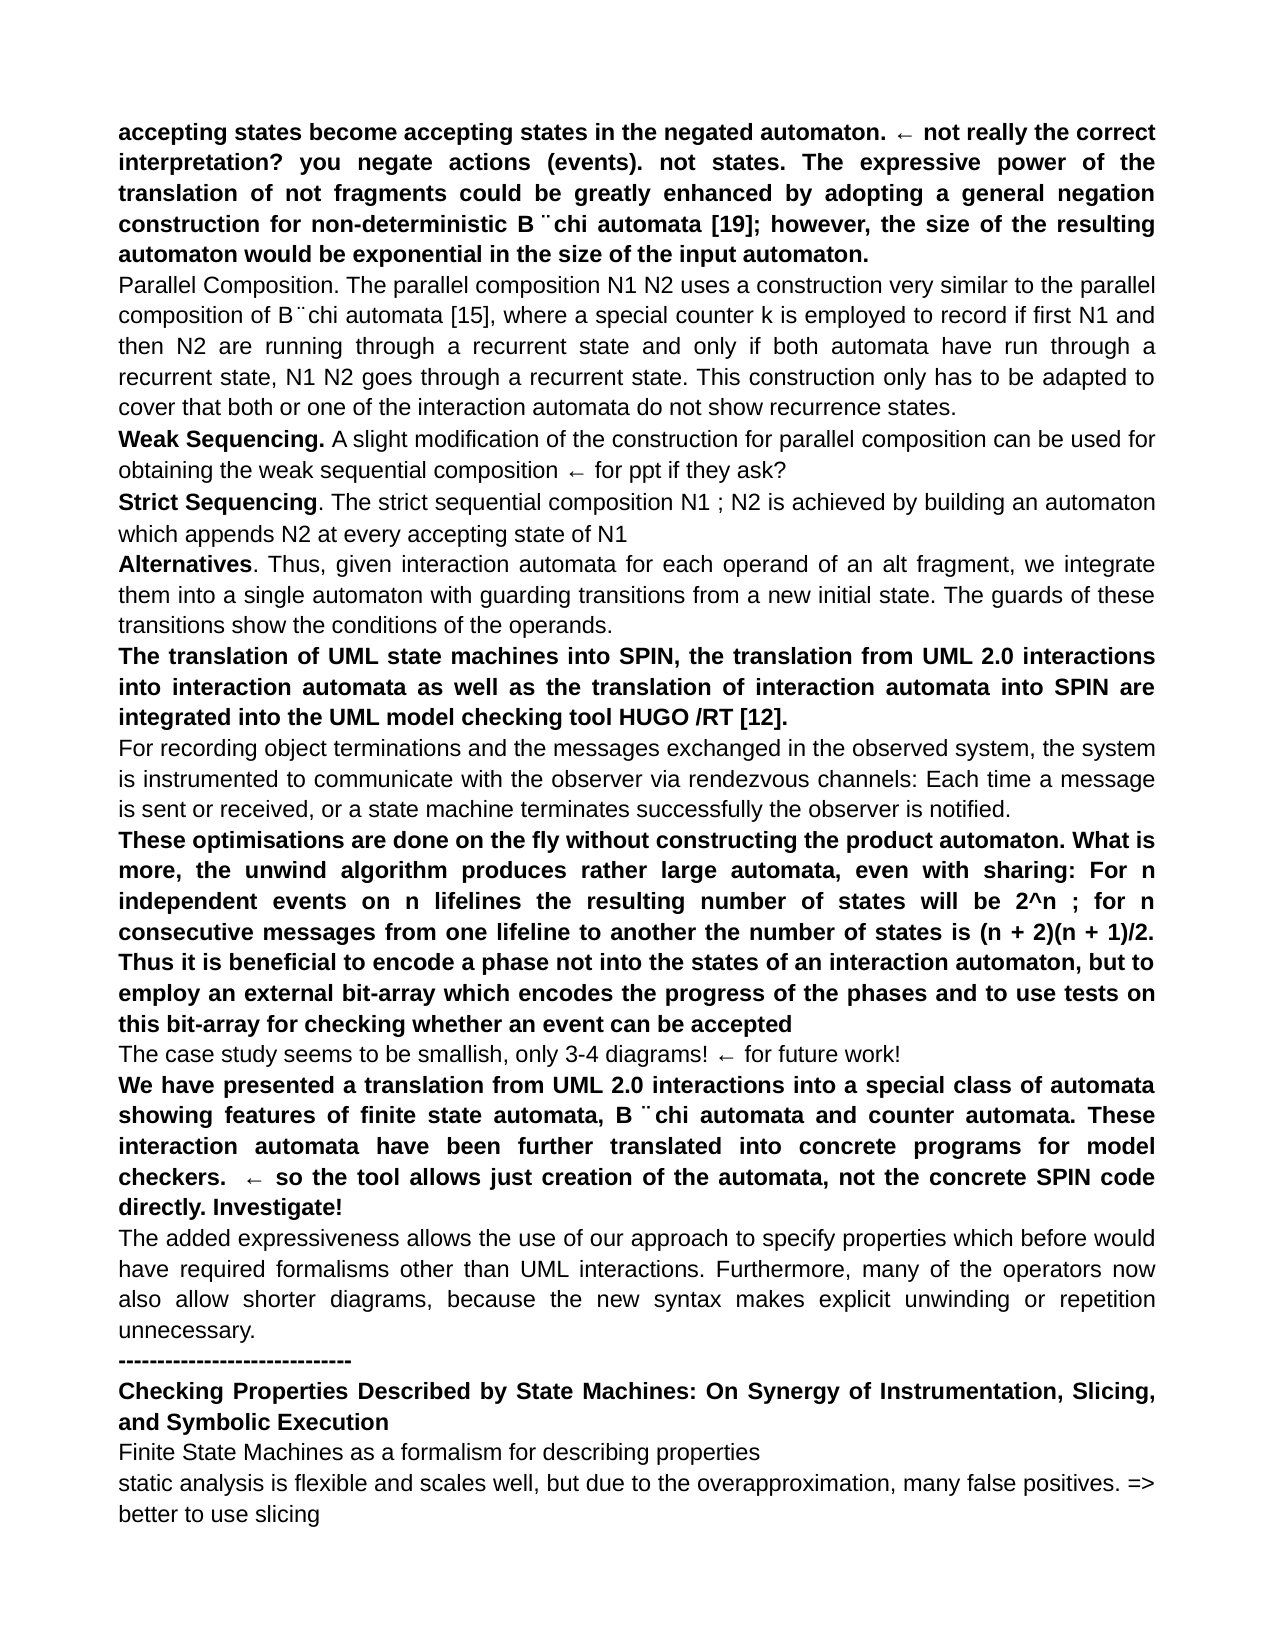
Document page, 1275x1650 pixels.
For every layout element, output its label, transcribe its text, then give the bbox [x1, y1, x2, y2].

text Parallel Composition. The parallel composition N1 N2 uses a construction very similar to the parallel composition of B ̈ chi automata [15], where a special counter k is employed to record if first N1 and then N2 are running through a recurrent state and only if both automata have run through a recurrent state, N1 N2 goes through a recurrent state. This construction only has to be adapted to cover that both or one of the interaction automata do not show recurrence states. [118, 271, 1157, 421]
text The case study seems to be smallish, only 3-4 diagrams! ← for future work! [118, 1041, 1157, 1067]
text Checking Properties Described by State Machines: On Synergy of Instrumentation, Slicing, and Symbolic Execution [118, 1377, 1157, 1435]
text Weak Sequencing. A slight modification of the construction for parallel composition can be used for obtaining the weak sequential composition ← for ppt if they ask? [118, 424, 1157, 484]
text Alternatives. Thus, given interaction automata for each operand of an alt fragment, we integrate them into a single automaton with guarding transitions from a new initial state. The guards of these transitions show the conditions of the operands. [118, 551, 1157, 639]
text The translation of UML state machines into SPIN, the translation from UML 2.0 interactions into interaction automata as well as the translation of interaction automata into SPIN are integrated into the UML model checking tool HUGO /RT [12]. [118, 642, 1157, 731]
text The added expressiveness allows the use of our approach to specify properties which before would have required formalisms other than UML interactions. Furthermore, many of the operators now also allow shorter diagrams, because the new syntax makes explicit unwinding or repetition unnecessary. [118, 1224, 1157, 1343]
text Strict Sequencing. The strict sequential composition N1 ; N2 is achieved by building an automaton which appends N2 at every accepting state of N1 [118, 487, 1157, 547]
text For recording object terminations and the messages exchanged in the observed system, the system is instrumented to communicate with the observer via rendezvous channels: Each time a message is sent or received, or a state machine terminates successfully the observer is notified. [118, 734, 1157, 822]
text ------------------------------ [118, 1347, 1157, 1374]
text We have presented a translation from UML 2.0 interactions into a special class of automata showing features of finite state automata, B ̈ chi automata and counter automata. These interaction automata have been further translated into concrete programs for model checkers. ← so the tool allows just creation of the automata, not the concrete SPIN code directly. Investigate! [118, 1071, 1157, 1221]
text Finite State Machines as a formalism for describing properties [118, 1439, 1157, 1466]
text static analysis is flexible and scales well, but due to the overapproximation, many false positives. => better to use slicing [118, 1469, 1157, 1527]
text accepting states become accepting states in the negated automaton. ← not really the correct interpretation? you negate actions (events). not states. The expressive power of the translation of not fragments could be greatly enhanced by adopting a general negation construction for non-deterministic B ̈ chi automata [19]; however, the size of the resulting automaton would be exponential in the size of the input automaton. [118, 118, 1157, 267]
text These optimisations are done on the fly without constructing the product automaton. What is more, the unwind algorithm produces rather large automata, even with sharing: For n independent events on n lifelines the resulting number of states will be 2^n ; for n consecutive messages from one lifeline to another the number of states is (n + 2)(n + 1)/2. Thus it is beneficial to encode a phase not into the states of an interaction automaton, but to employ an external bit-array which encodes the progress of the phases and to use tests on this bit-array for checking whether an event can be accepted [118, 826, 1157, 1037]
